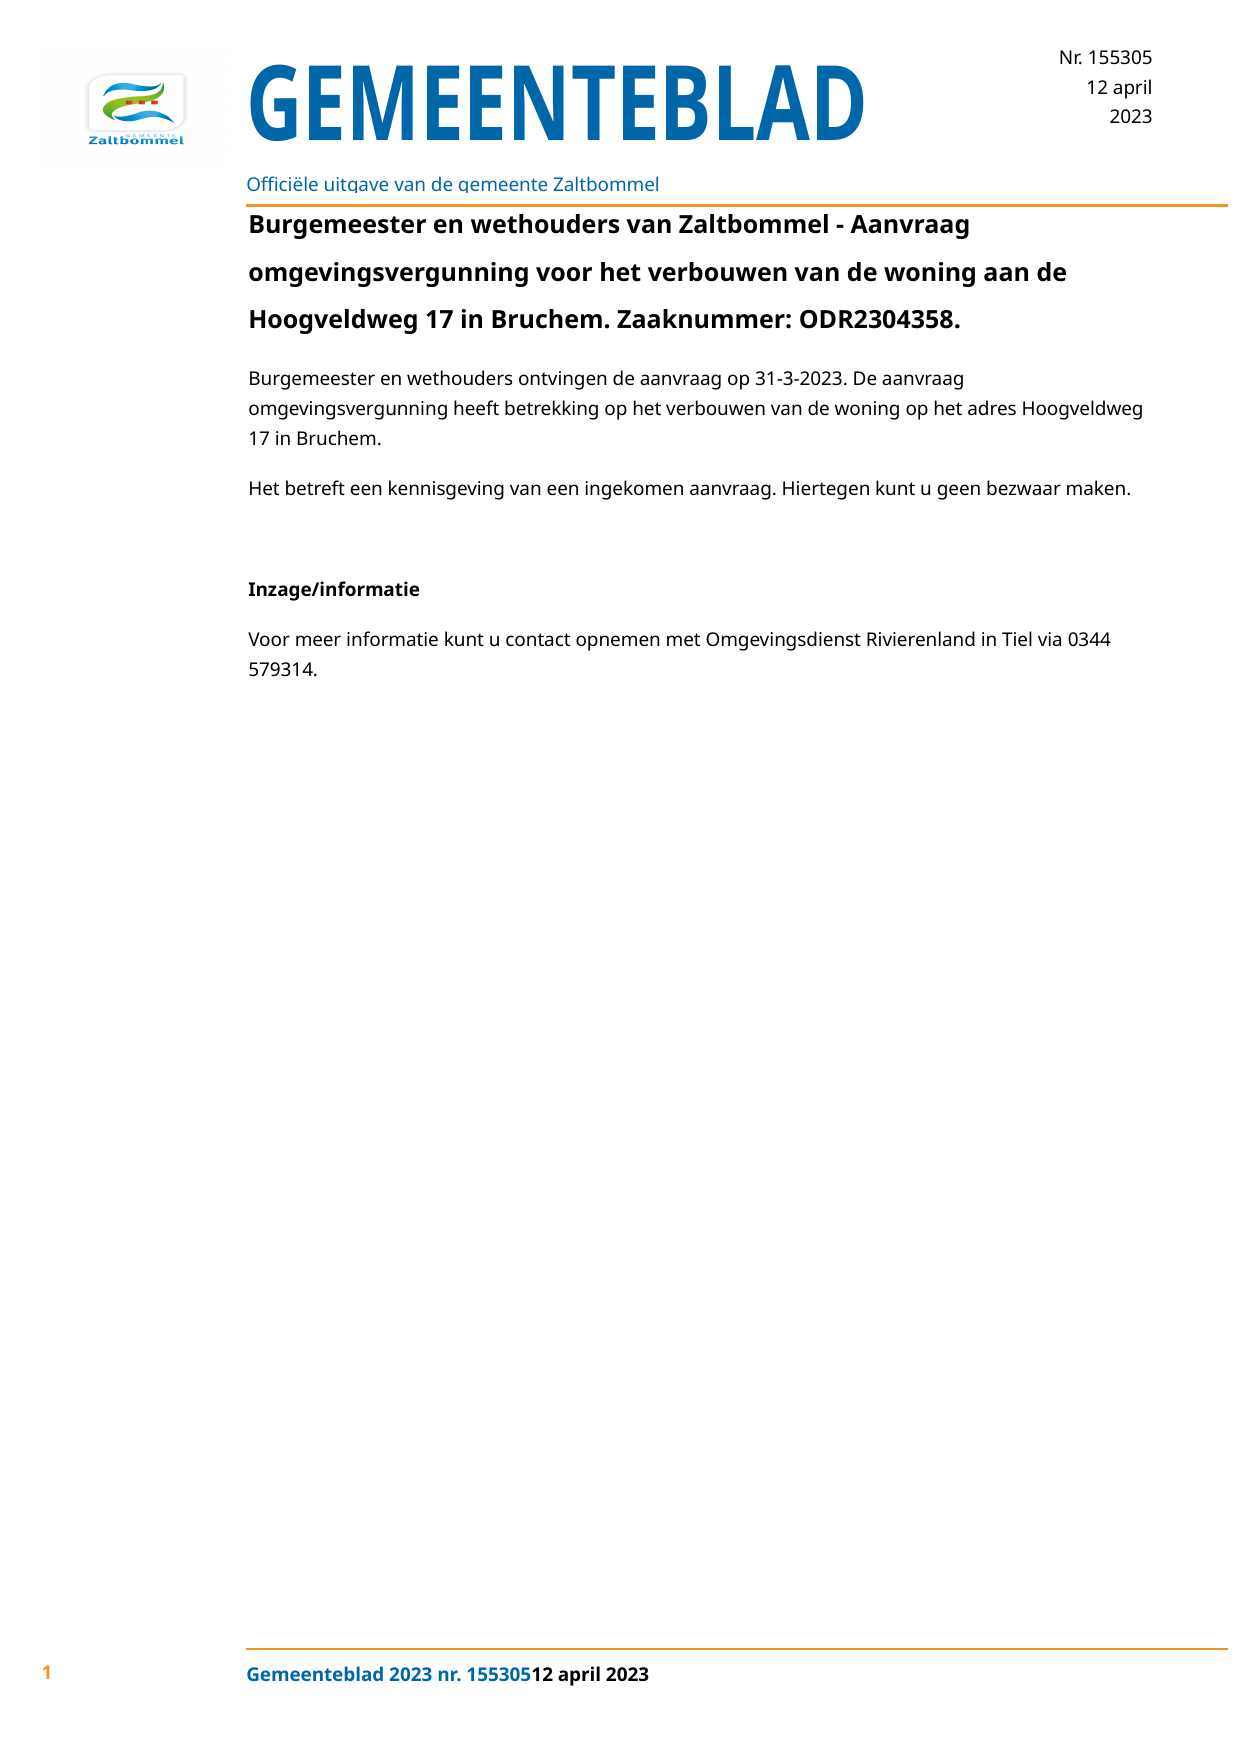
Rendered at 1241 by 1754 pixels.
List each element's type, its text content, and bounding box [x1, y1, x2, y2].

text Burgemeester en wethouders ontvingen de aanvraag op 31-3-2023. De aanvraag omgevingsvergunning heeft betrekking op het verbouwen van de woning op het adres Hoogveldweg 17 in Bruchem. [248, 366, 1152, 450]
picture [41, 47, 231, 172]
text Voor meer informatie kunt u contact opnemen met Omgevingsdienst Rivierenland in Tiel via 0344 579314. [248, 626, 1152, 682]
text Het betreft een kennisgeving van een ingekomen aanvraag. Hiertegen kunt u geen bezwaar maken. [248, 475, 1152, 501]
text Burgemeester en wethouders van Zaltbommel - Aanvraag omgevingsvergunning voor het verbouwen van de woning aan de Hoogveldweg 17 in Bruchem. Zaaknummer: ODR2304358. [248, 207, 1152, 336]
text Inzage/informatie [248, 576, 1152, 602]
